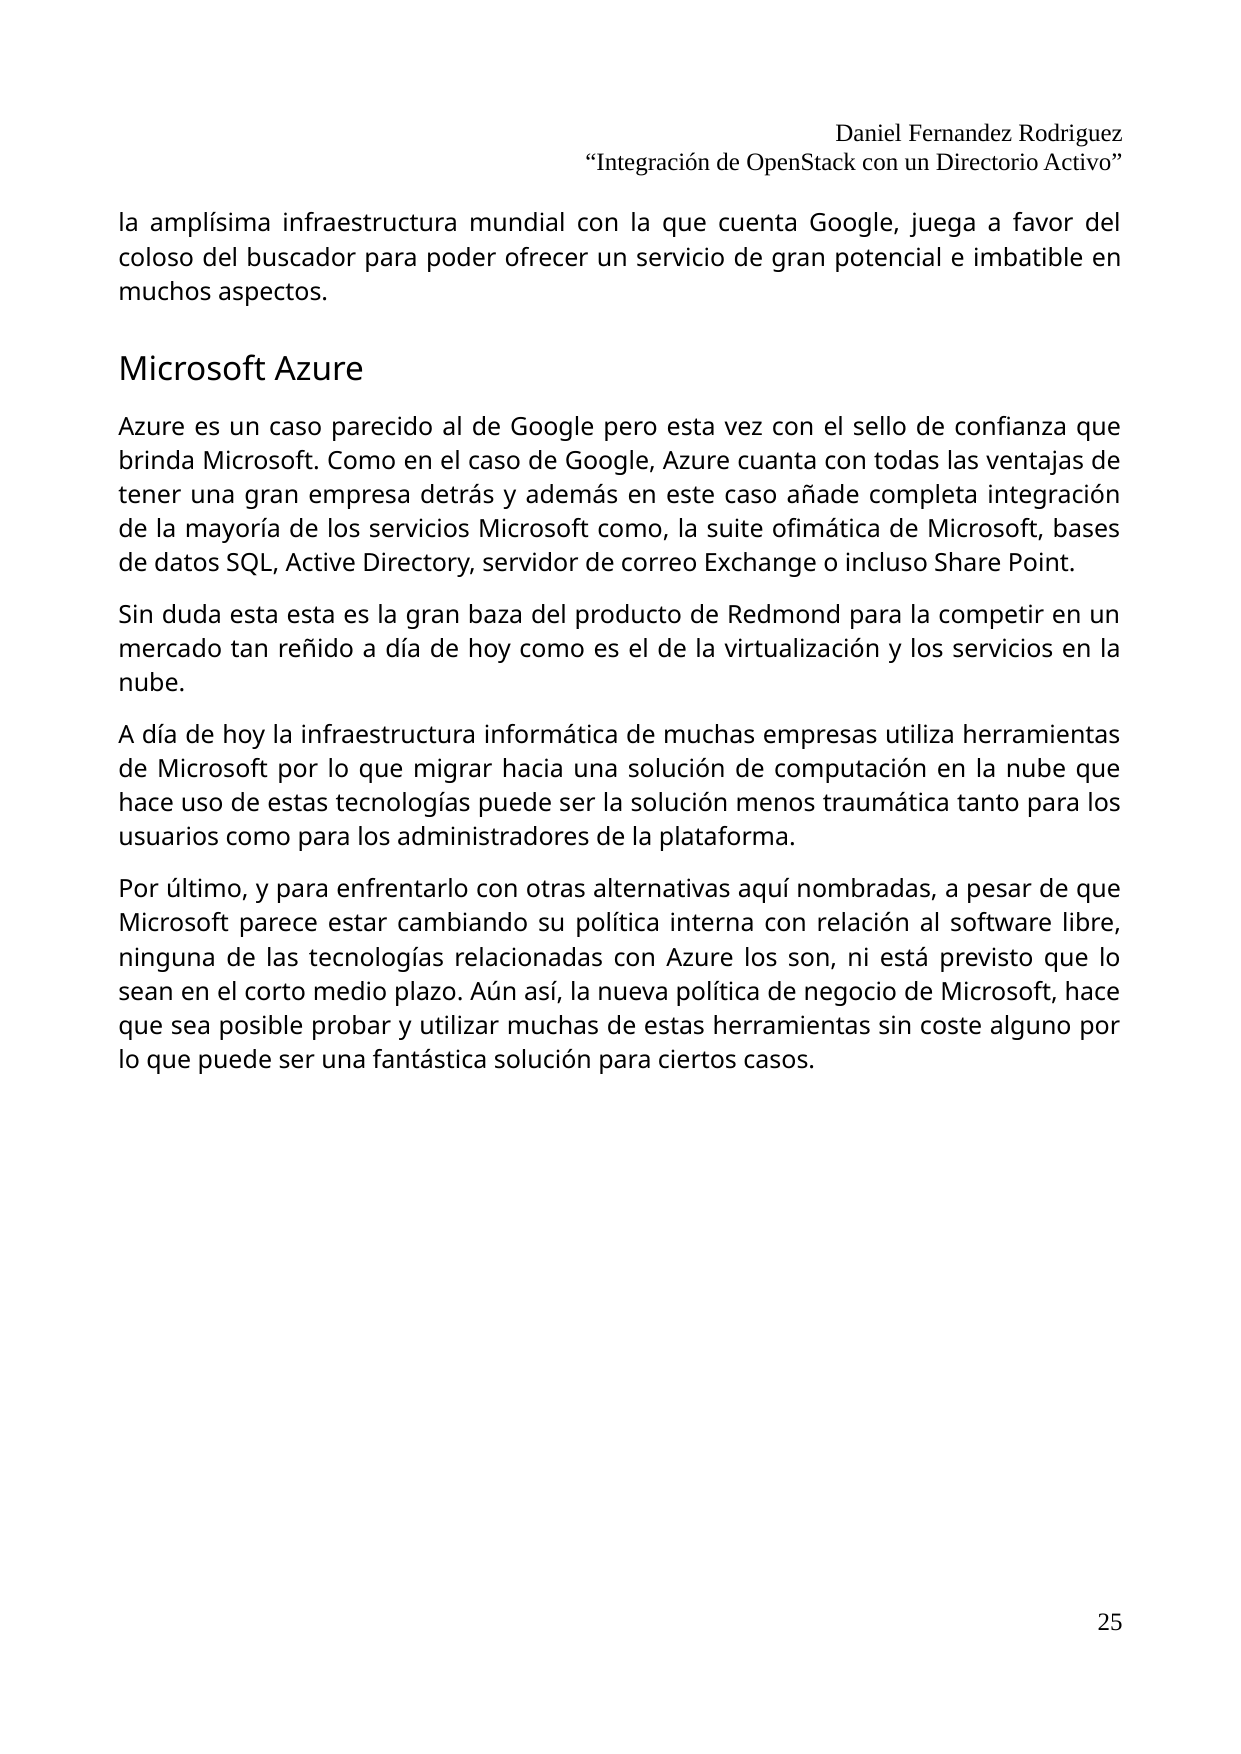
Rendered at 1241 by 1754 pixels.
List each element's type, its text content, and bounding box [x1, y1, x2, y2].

subtitle Microsoft Azure [118, 344, 1122, 390]
text Azure es un caso parecido al de Google pero esta vez con el sello de confianza que brinda Microsoft. Como en el caso de Google, Azure cuanta con todas las ventajas de tener una gran empresa detrás y además en este caso añade completa integración de la mayoría de los servicios Microsoft como, la suite ofimática de Microsoft, bases de datos SQL, Active Directory, servidor de correo Exchange o incluso Share Point. [118, 408, 1122, 578]
text A día de hoy la infraestructura informática de muchas empresas utiliza herramientas de Microsoft por lo que migrar hacia una solución de computación en la nube que hace uso de estas tecnologías puede ser la solución menos traumática tanto para los usuarios como para los administradores de la plataforma. [118, 717, 1122, 853]
text la amplísima infraestructura mundial con la que cuenta Google, juega a favor del coloso del buscador para poder ofrecer un servicio de gran potencial e imbatible en muchos aspectos. [118, 205, 1122, 307]
text Por último, y para enfrentarlo con otras alternativas aquí nombradas, a pesar de que Microsoft parece estar cambiando su política interna con relación al software libre, ninguna de las tecnologías relacionadas con Azure los son, ni está previsto que lo sean en el corto medio plazo. Aún así, la nueva política de negocio de Microsoft, hace que sea posible probar y utilizar muchas de estas herramientas sin coste alguno por lo que puede ser una fantástica solución para ciertos casos. [118, 871, 1122, 1075]
text Sin duda esta esta es la gran baza del producto de Redmond para la competir en un mercado tan reñido a día de hoy como es el de la virtualización y los servicios en la nube. [118, 597, 1122, 699]
